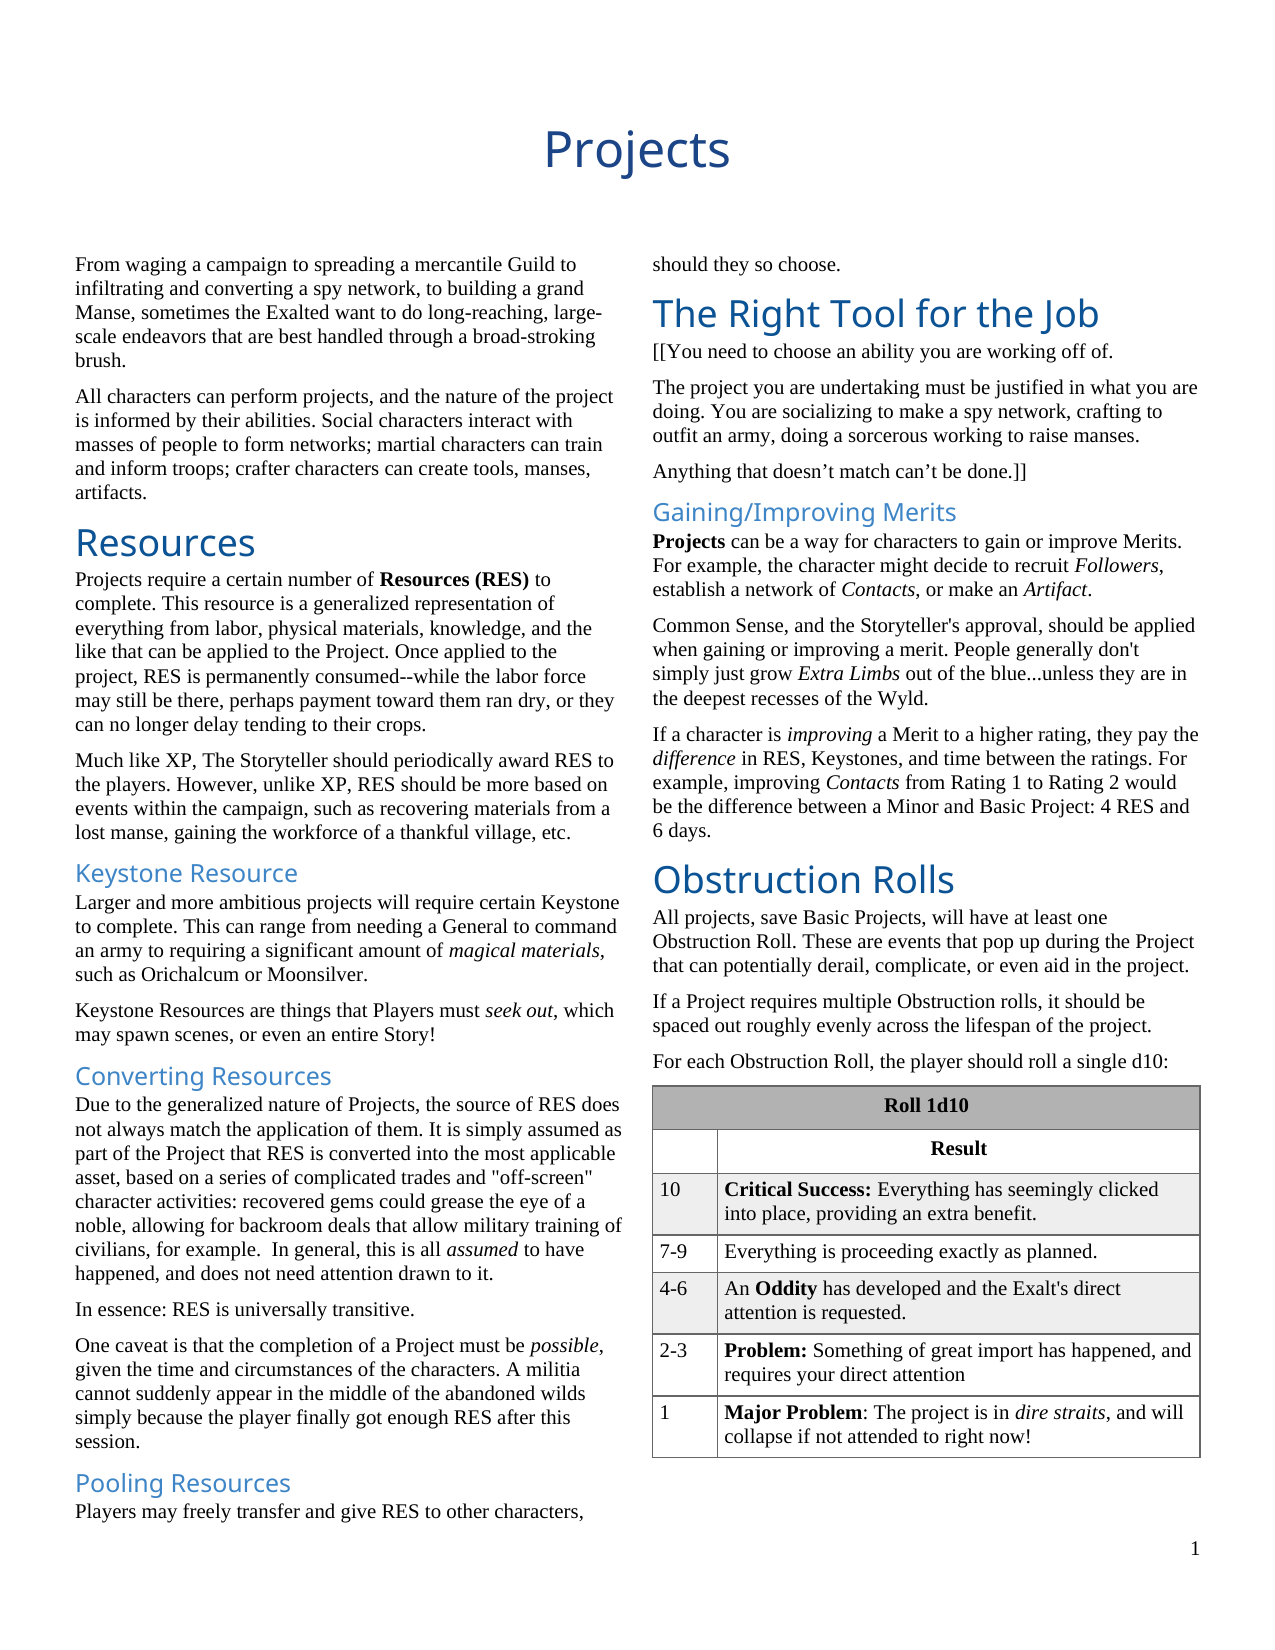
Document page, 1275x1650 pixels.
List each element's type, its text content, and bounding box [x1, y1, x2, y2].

text All projects, save Basic Projects, will have at least one Obstruction Roll. These are events that pop up during the Project that can potentially derail, complicate, or even aid in the project. [652, 905, 1200, 977]
text should they so choose. [652, 252, 1200, 276]
table_cell 7-9 [653, 1236, 717, 1272]
text One caveat is that the completion of a Project must be possible, given the time and circumstances of the characters. A militia cannot suddenly appear in the middle of the abandoned wilds simply because the player finally got enough RES after this session. [75, 1333, 622, 1453]
subtitle Keystone Resource [75, 856, 622, 890]
text In essence: RES is universally transitive. [75, 1297, 622, 1321]
table_cell 4-6 [653, 1273, 717, 1333]
subtitle Gaining/Improving Merits [652, 495, 1200, 529]
subtitle The Right Tool for the Job [652, 288, 1200, 339]
text Common Sense, and the Storyteller's approval, should be applied when gaining or improving a merit. People generally don't simply just grow Extra Limbs out of the blue...unless they are in the deepest recesses of the Wyld. [652, 613, 1200, 709]
table_header Roll 1d10 [653, 1087, 1199, 1129]
table_cell An Oddity has developed and the Exalt's direct attention is requested. [718, 1273, 1199, 1333]
table_cell 10 [653, 1174, 717, 1234]
table_cell Everything is proceeding exactly as planned. [718, 1236, 1199, 1272]
text Due to the generalized nature of Projects, the source of RES does not always match the application of them. It is simply assumed as part of the Project that RES is converted into the most applicable asset, based on a series of complicated trades and "off-screen" character activities: recovered gems could grease the eye of a noble, allowing for backroom deals that allow military training of civilians, for example. In general, this is all assumed to have happened, and does not need attention drawn to it. [75, 1092, 622, 1285]
text For each Obstruction Roll, the player should roll a single d10: [652, 1049, 1200, 1073]
table_cell [653, 1130, 717, 1172]
text The project you are undertaking must be justified in what you are doing. You are socializing to make a spy network, crafting to outfit an army, doing a sorcerous working to raise manses. [652, 375, 1200, 447]
text From waging a campaign to spreading a mercantile Guild to infiltrating and converting a spy network, to building a grand Manse, sometimes the Exalted want to do long-reaching, large-scale endeavors that are best handled through a broad-stroking brush. [75, 252, 622, 372]
text [[You need to choose an ability you are working off of. [652, 339, 1200, 363]
text Projects require a certain number of Resources (RES) to complete. This resource is a generalized representation of everything from labor, physical materials, knowledge, and the like that can be applied to the Project. Once applied to the project, RES is permanently consumed--while the labor force may still be there, perhaps payment toward them ran dry, or they can no longer delay tending to their crops. [75, 567, 622, 736]
text All characters can perform projects, and the nature of the project is informed by their abilities. Social characters interact with masses of people to form networks; martial characters can train and inform troops; crafter characters can create tools, manses, artifacts. [75, 384, 622, 504]
text Anything that doesn’t match can’t be done.]] [652, 459, 1200, 483]
subtitle Obstruction Rolls [652, 854, 1200, 905]
text Keystone Resources are things that Players must seek out, which may spawn scenes, or even an entire Story! [75, 998, 622, 1046]
table_cell 1 [653, 1397, 717, 1457]
text Larger and more ambitious projects will require certain Keystone to complete. This can range from needing a General to command an army to requiring a significant amount of magical materials, such as Orichalcum or Moonsilver. [75, 890, 622, 986]
subtitle Pooling Resources [75, 1465, 622, 1499]
text Projects can be a way for characters to gain or improve Merits. For example, the character might decide to recruit Followers, establish a network of Contacts, or make an Artifact. [652, 529, 1200, 601]
table_cell Major Problem: The project is in dire straits, and will collapse if not attended to right now! [718, 1397, 1199, 1457]
subtitle Converting Resources [75, 1058, 622, 1092]
text Players may freely transfer and give RES to other characters, [75, 1499, 622, 1523]
table_cell Result [718, 1130, 1199, 1172]
table_cell 2-3 [653, 1335, 717, 1395]
subtitle Resources [75, 516, 622, 567]
subtitle Projects [75, 114, 1200, 182]
table_cell Problem: Something of great import has happened, and requires your direct attention [718, 1335, 1199, 1395]
table_cell Critical Success: Everything has seemingly clicked into place, providing an extra benefit. [718, 1174, 1199, 1234]
text If a Project requires multiple Obstruction rolls, it should be spaced out roughly evenly across the lifespan of the project. [652, 989, 1200, 1037]
text Much like XP, The Storyteller should periodically award RES to the players. However, unlike XP, RES should be more based on events within the campaign, such as recovering materials from a lost manse, gaining the workforce of a thankful village, etc. [75, 748, 622, 844]
text If a character is improving a Merit to a higher rating, they pay the difference in RES, Keystones, and time between the ratings. For example, improving Contacts from Rating 1 to Rating 2 would be the difference between a Minor and Basic Project: 4 RES and 6 days. [652, 721, 1200, 842]
